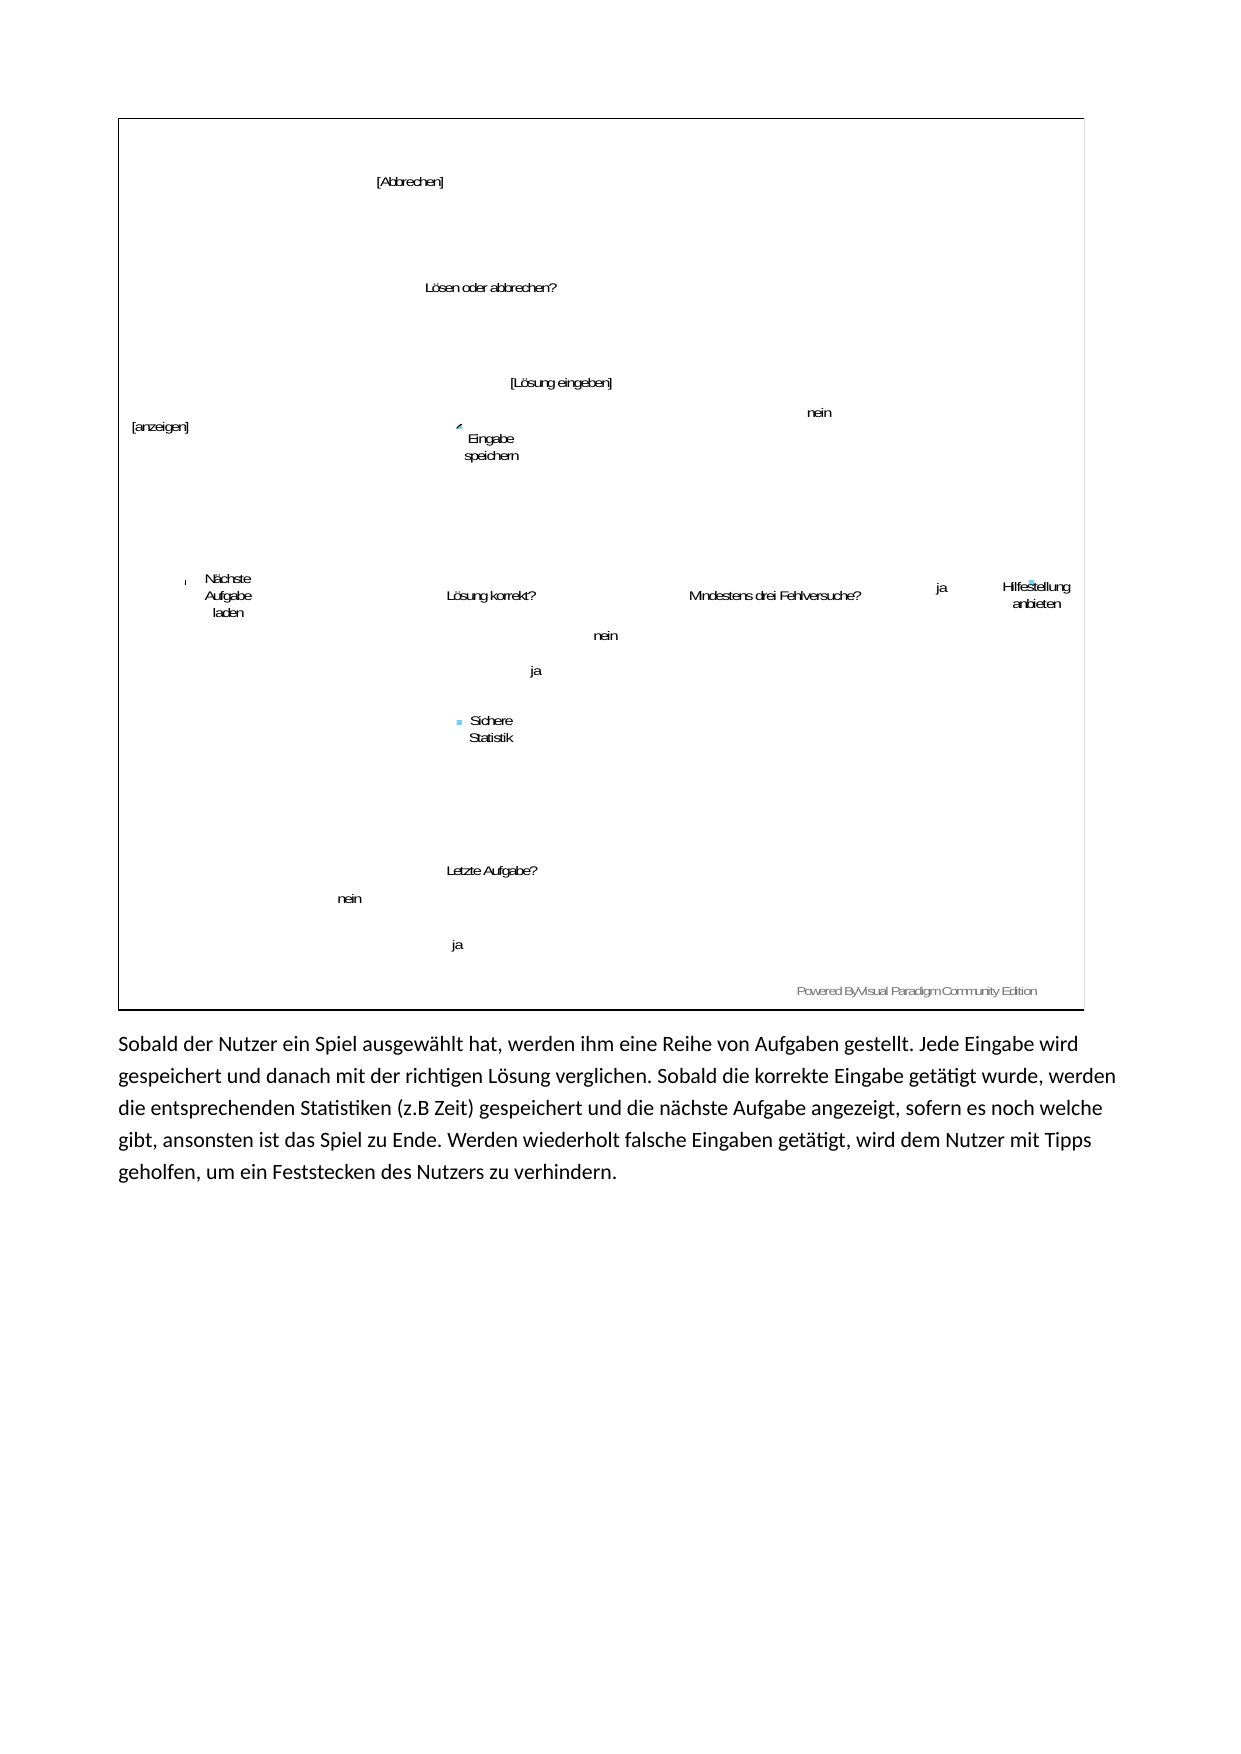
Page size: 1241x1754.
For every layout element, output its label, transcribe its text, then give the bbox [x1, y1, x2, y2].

text Sobald der Nutzer ein Spiel ausgewählt hat, werden ihm eine Reihe von Aufgaben gestellt. Jede Eingabe wird gespeichert und danach mit der richtigen Lösung verglichen. Sobald die korrekte Eingabe getätigt wurde, werden die entsprechenden Statistiken (z.B Zeit) gespeichert und die nächste Aufgabe angezeigt, sofern es noch welche gibt, ansonsten ist das Spiel zu Ende. Werden wiederholt falsche Eingaben getätigt, wird dem Nutzer mit Tipps geholfen, um ein Feststecken des Nutzers zu verhindern. [118, 1030, 1122, 1184]
